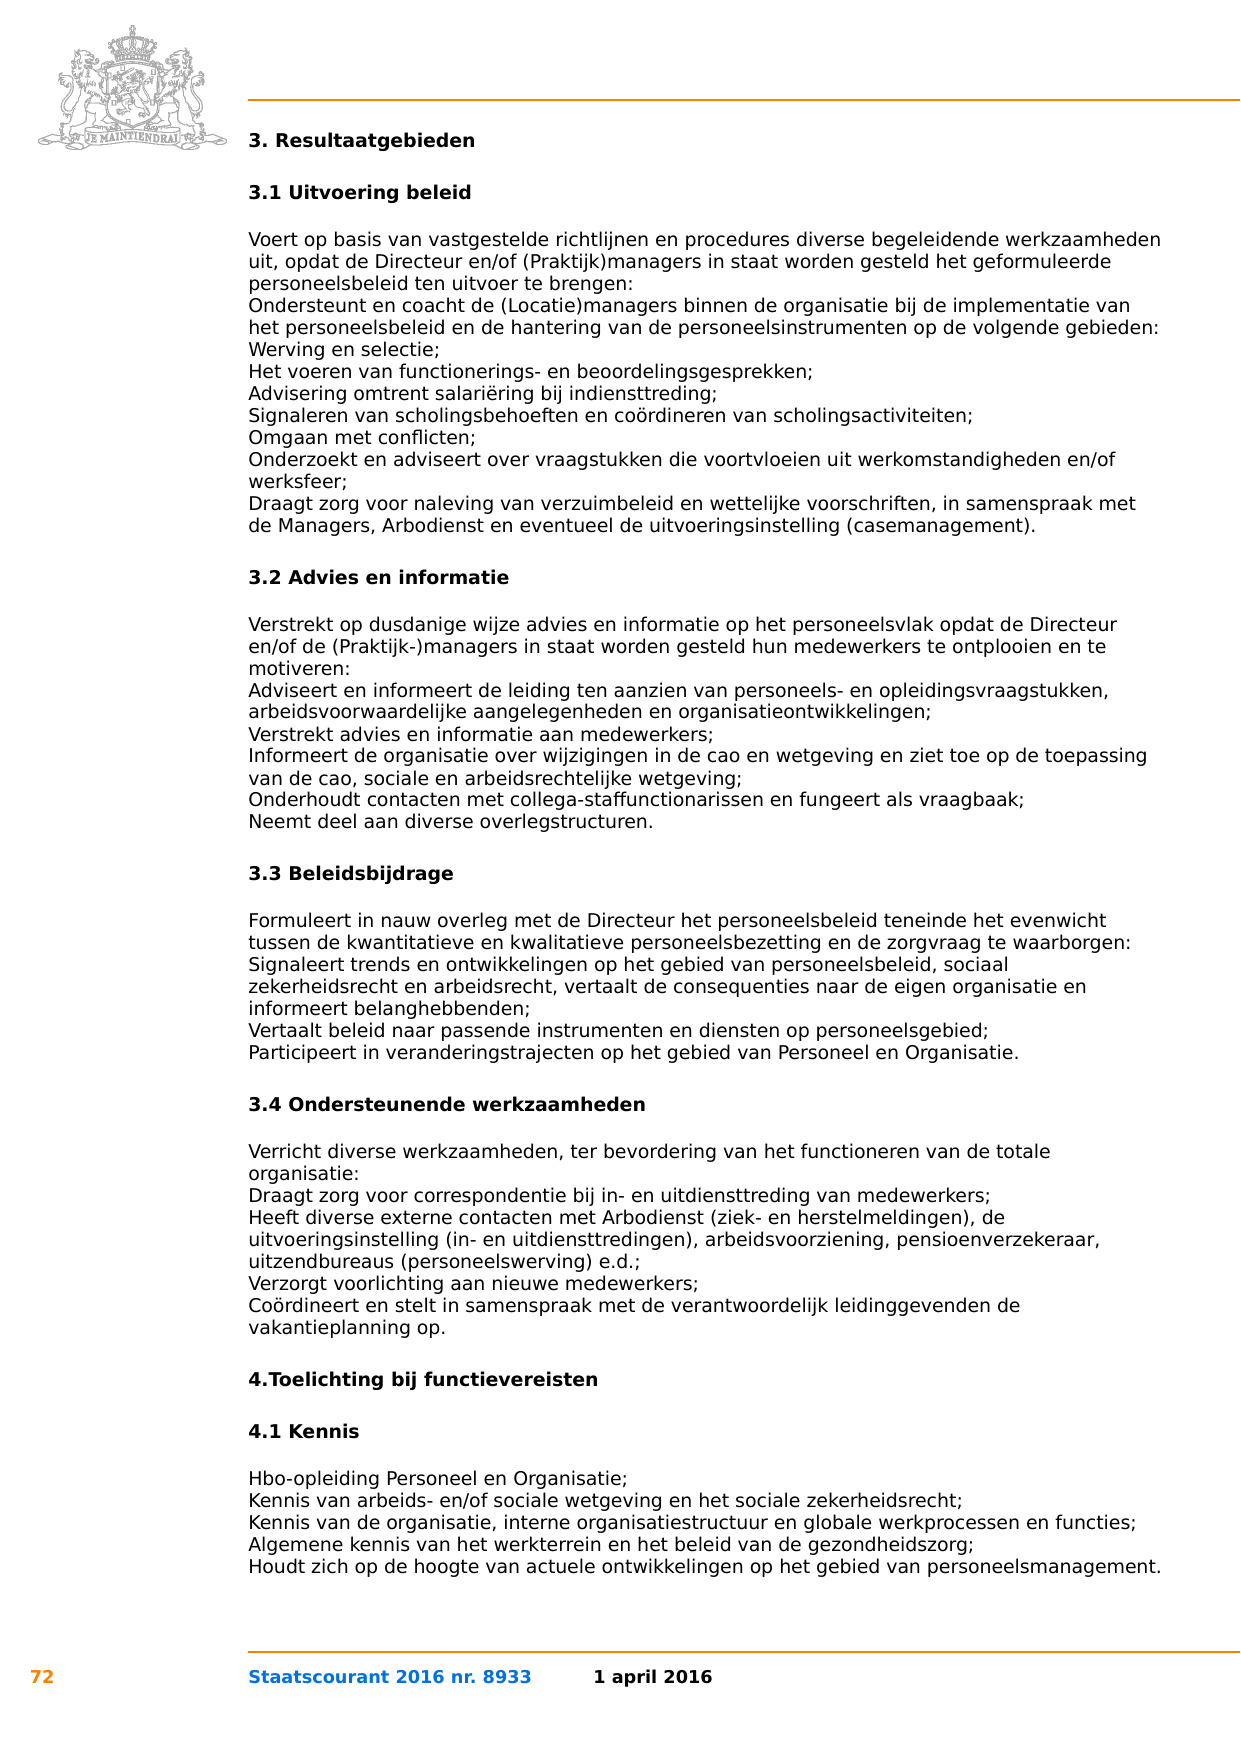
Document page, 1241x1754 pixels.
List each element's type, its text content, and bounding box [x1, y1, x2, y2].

text Signaleren van scholingsbehoeften en coördineren van scholingsactiviteiten; [248, 405, 1163, 427]
picture [38, 25, 227, 150]
text Verzorgt voorlichting aan nieuwe medewerkers; [248, 1273, 1163, 1295]
text Voert op basis van vastgestelde richtlijnen en procedures diverse begeleidende werkzaamheden uit, opdat de Directeur en/of (Praktijk)managers in staat worden gesteld het geformuleerde personeelsbeleid ten uitvoer te brengen: [248, 229, 1163, 295]
text Ondersteunt en coacht de (Locatie)managers binnen de organisatie bij de implementatie van het personeelsbeleid en de hantering van de personeelsinstrumenten op de volgende gebieden: [248, 295, 1163, 339]
text Draagt zorg voor naleving van verzuimbeleid en wettelijke voorschriften, in samenspraak met de Managers, Arbodienst en eventueel de uitvoeringsinstelling (casemanagement). [248, 493, 1163, 537]
subtitle 3.2 Advies en informatie [248, 567, 1163, 588]
text Informeert de organisatie over wijzigingen in de cao en wetgeving en ziet toe op de toepassing van de cao, sociale en arbeidsrechtelijke wetgeving; [248, 745, 1163, 789]
text Signaleert trends en ontwikkelingen op het gebied van personeelsbeleid, sociaal zekerheidsrecht en arbeidsrecht, vertaalt de consequenties naar de eigen organisatie en informeert belanghebbenden; [248, 954, 1163, 1020]
text Kennis van arbeids- en/of sociale wetgeving en het sociale zekerheidsrecht; [248, 1490, 1163, 1512]
text Omgaan met conflicten; [248, 427, 1163, 449]
text Verstrekt op dusdanige wijze advies en informatie op het personeelsvlak opdat de Directeur en/of de (Praktijk-)managers in staat worden gesteld hun medewerkers te ontplooien en te motiveren: [248, 613, 1163, 679]
subtitle 3. Resultaatgebieden [248, 130, 1163, 152]
text Onderzoekt en adviseert over vraagstukken die voortvloeien uit werkomstandigheden en/of werksfeer; [248, 449, 1163, 493]
text Formuleert in nauw overleg met de Directeur het personeelsbeleid teneinde het evenwicht tussen de kwantitatieve en kwalitatieve personeelsbezetting en de zorgvraag te waarborgen: [248, 910, 1163, 954]
text Participeert in veranderingstrajecten op het gebied van Personeel en Organisatie. [248, 1042, 1163, 1064]
subtitle 4.Toelichting bij functievereisten [248, 1369, 1163, 1391]
text Advisering omtrent salariëring bij indiensttreding; [248, 383, 1163, 405]
subtitle 3.4 Ondersteunende werkzaamheden [248, 1094, 1163, 1116]
text Coördineert en stelt in samenspraak met de verantwoordelijk leidinggevenden de vakantieplanning op. [248, 1295, 1163, 1339]
text Algemene kennis van het werkterrein en het beleid van de gezondheidszorg; [248, 1534, 1163, 1556]
text Hbo-opleiding Personeel en Organisatie; [248, 1468, 1163, 1490]
subtitle 3.3 Beleidsbijdrage [248, 863, 1163, 885]
text Adviseert en informeert de leiding ten aanzien van personeels- en opleidingsvraagstukken, arbeidsvoorwaardelijke aangelegenheden en organisatieontwikkelingen; [248, 679, 1163, 723]
text Verstrekt advies en informatie aan medewerkers; [248, 723, 1163, 745]
text Neemt deel aan diverse overlegstructuren. [248, 811, 1163, 833]
text Onderhoudt contacten met collega-staffunctionarissen en fungeert als vraagbaak; [248, 789, 1163, 811]
text Vertaalt beleid naar passende instrumenten en diensten op personeelsgebied; [248, 1020, 1163, 1042]
text Kennis van de organisatie, interne organisatiestructuur en globale werkprocessen en functies; [248, 1512, 1163, 1534]
text Draagt zorg voor correspondentie bij in- en uitdiensttreding van medewerkers; [248, 1185, 1163, 1207]
text Het voeren van functionerings- en beoordelingsgesprekken; [248, 361, 1163, 383]
subtitle 3.1 Uitvoering beleid [248, 182, 1163, 204]
text Werving en selectie; [248, 339, 1163, 361]
text Verricht diverse werkzaamheden, ter bevordering van het functioneren van de totale organisatie: [248, 1141, 1163, 1185]
subtitle 4.1 Kennis [248, 1421, 1163, 1443]
text Houdt zich op de hoogte van actuele ontwikkelingen op het gebied van personeelsmanagement. [248, 1556, 1163, 1578]
text Heeft diverse externe contacten met Arbodienst (ziek- en herstelmeldingen), de uitvoeringsinstelling (in- en uitdiensttredingen), arbeidsvoorziening, pensioenverzekeraar, uitzendbureaus (personeelswerving) e.d.; [248, 1207, 1163, 1273]
